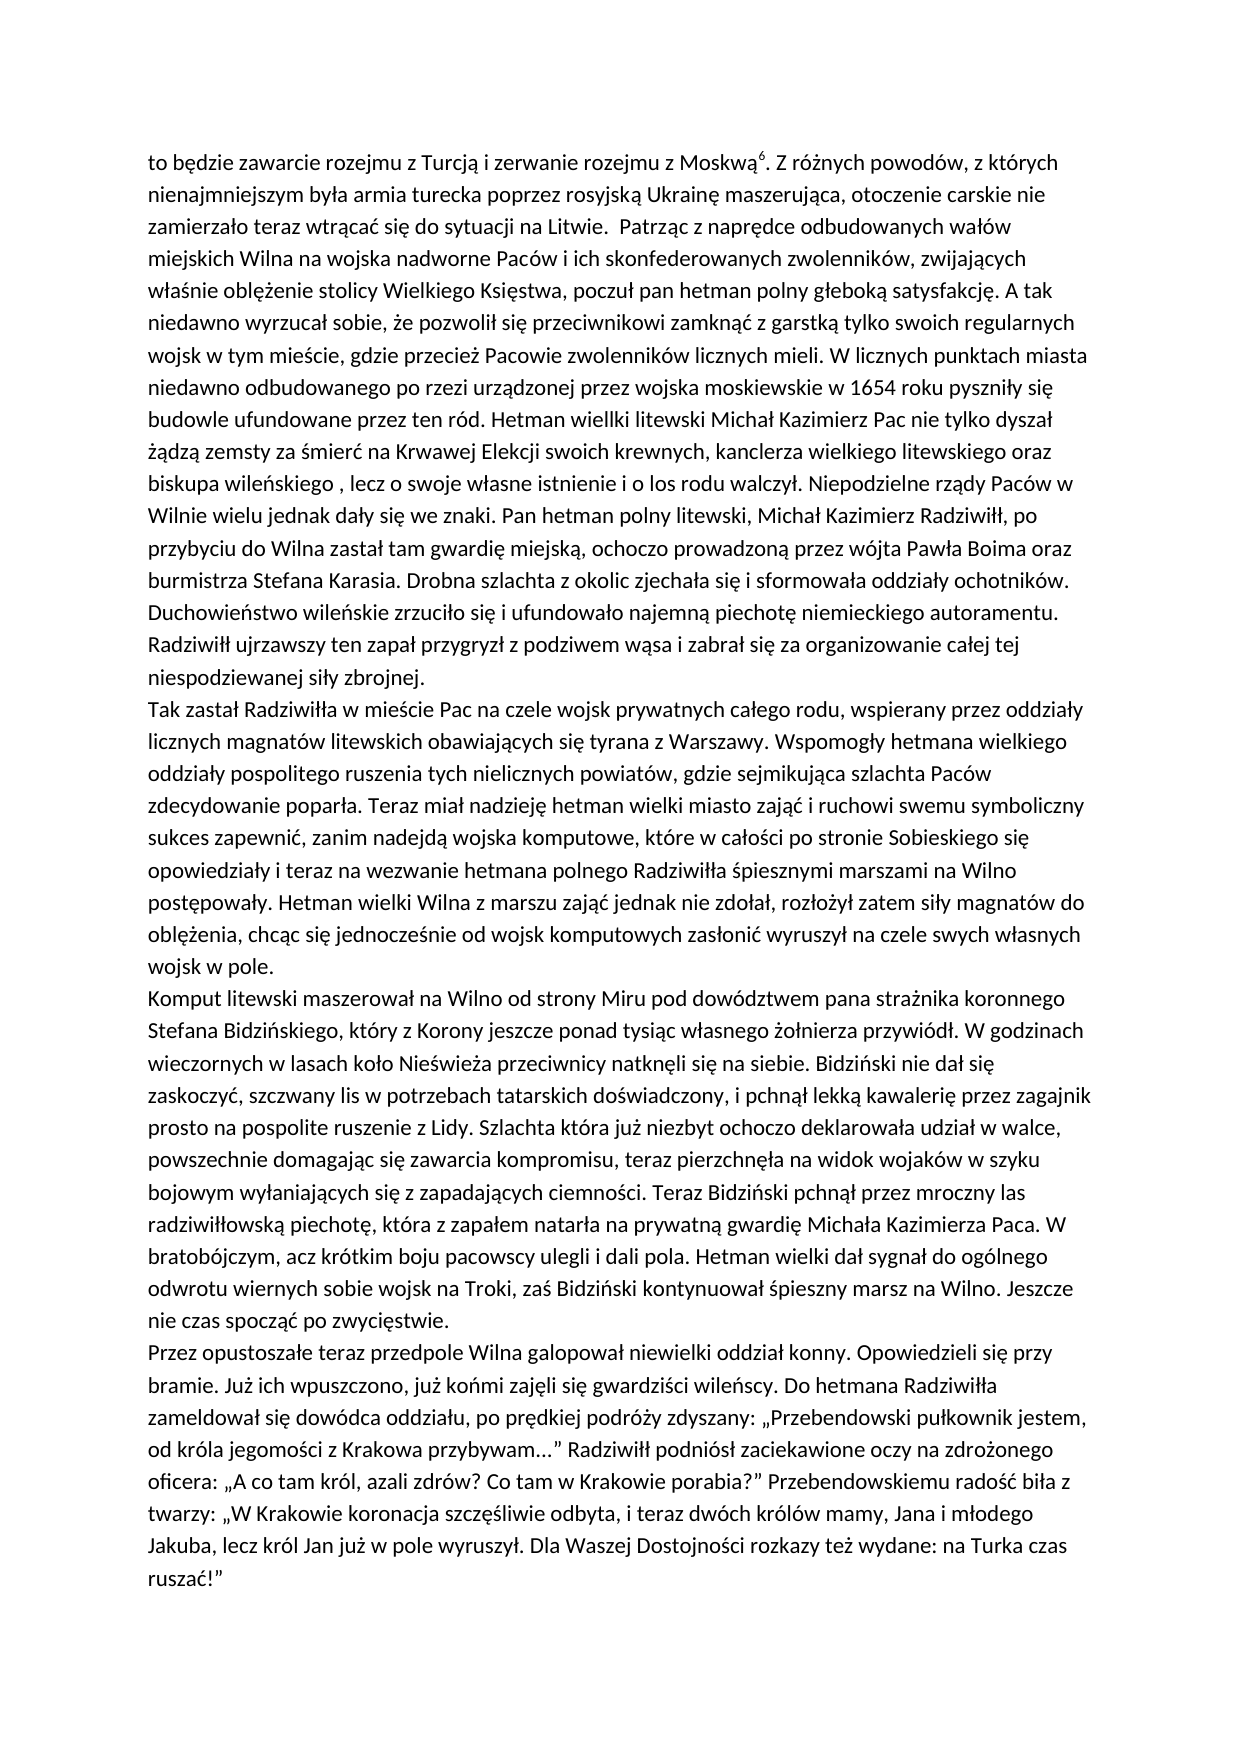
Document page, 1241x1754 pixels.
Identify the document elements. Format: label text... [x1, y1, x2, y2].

text Przez opustoszałe teraz przedpole Wilna galopował niewielki oddział konny. Opowiedzieli się przy bramie. Już ich wpuszczono, już końmi zajęli się gwardziści wileńscy. Do hetmana Radziwiłła zameldował się dowódca oddziału, po prędkiej podróży zdyszany: „Przebendowski pułkownik jestem, od króla jegomości z Krakowa przybywam...” Radziwiłł podniósł zaciekawione oczy na zdrożonego oficera: „A co tam król, azali zdrów? Co tam w Krakowie porabia?” Przebendowskiemu radość biła z twarzy: „W Krakowie koronacja szczęśliwie odbyta, i teraz dwóch królów mamy, Jana i młodego Jakuba, lecz król Jan już w pole wyruszył. Dla Waszej Dostojności rozkazy też wydane: na Turka czas ruszać!” [148, 1338, 1093, 1592]
text Komput litewski maszerował na Wilno od strony Miru pod dowództwem pana strażnika koronnego Stefana Bidzińskiego, który z Korony jeszcze ponad tysiąc własnego żołnierza przywiódł. W godzinach wieczornych w lasach koło Nieświeża przeciwnicy natknęli się na siebie. Bidziński nie dał się zaskoczyć, szczwany lis w potrzebach tatarskich doświadczony, i pchnął lekką kawalerię przez zagajnik prosto na pospolite ruszenie z Lidy. Szlachta która już niezbyt ochoczo deklarowała udział w walce, powszechnie domagając się zawarcia kompromisu, teraz pierzchnęła na widok wojaków w szyku bojowym wyłaniających się z zapadających ciemności. Teraz Bidziński pchnął przez mroczny las radziwiłłowską piechotę, która z zapałem natarła na prywatną gwardię Michała Kazimierza Paca. W bratobójczym, acz krótkim boju pacowscy ulegli i dali pola. Hetman wielki dał sygnał do ogólnego odwrotu wiernych sobie wojsk na Troki, zaś Bidziński kontynuował śpieszny marsz na Wilno. Jeszcze nie czas spocząć po zwycięstwie. [148, 984, 1093, 1334]
text to będzie zawarcie rozejmu z Turcją i zerwanie rozejmu z Moskwą. Z różnych powodów, z których nienajmniejszym była armia turecka poprzez rosyjską Ukrainę maszerująca, otoczenie carskie nie zamierzało teraz wtrącać się do sytuacji na Litwie. Patrząc z naprędce odbudowanych wałów miejskich Wilna na wojska nadworne Paców i ich skonfederowanych zwolenników, zwijających właśnie oblężenie stolicy Wielkiego Księstwa, poczuł pan hetman polny głeboką satysfakcję. A tak niedawno wyrzucał sobie, że pozwolił się przeciwnikowi zamknąć z garstką tylko swoich regularnych wojsk w tym mieście, gdzie przecież Pacowie zwolenników licznych mieli. W licznych punktach miasta niedawno odbudowanego po rzezi urządzonej przez wojska moskiewskie w 1654 roku pyszniły się budowle ufundowane przez ten ród. Hetman wiellki litewski Michał Kazimierz Pac nie tylko dyszał żądzą zemsty za śmierć na Krwawej Elekcji swoich krewnych, kanclerza wielkiego litewskiego oraz biskupa wileńskiego , lecz o swoje własne istnienie i o los rodu walczył. Niepodzielne rządy Paców w Wilnie wielu jednak dały się we znaki. Pan hetman polny litewski, Michał Kazimierz Radziwiłł, po przybyciu do Wilna zastał tam gwardię miejską, ochoczo prowadzoną przez wójta Pawła Boima oraz burmistrza Stefana Karasia. Drobna szlachta z okolic zjechała się i sformowała oddziały ochotników. Duchowieństwo wileńskie zrzuciło się i ufundowało najemną piechotę niemieckiego autoramentu. Radziwiłł ujrzawszy ten zapał przygryzł z podziwem wąsa i zabrał się za organizowanie całej tej niespodziewanej siły zbrojnej. [148, 148, 1093, 691]
text Tak zastał Radziwiłła w mieście Pac na czele wojsk prywatnych całego rodu, wspierany przez oddziały licznych magnatów litewskich obawiających się tyrana z Warszawy. Wspomogły hetmana wielkiego oddziały pospolitego ruszenia tych nielicznych powiatów, gdzie sejmikująca szlachta Paców zdecydowanie poparła. Teraz miał nadzieję hetman wielki miasto zająć i ruchowi swemu symboliczny sukces zapewnić, zanim nadejdą wojska komputowe, które w całości po stronie Sobieskiego się opowiedziały i teraz na wezwanie hetmana polnego Radziwiłła śpiesznymi marszami na Wilno postępowały. Hetman wielki Wilna z marszu zająć jednak nie zdołał, rozłożył zatem siły magnatów do oblężenia, chcąc się jednocześnie od wojsk komputowych zasłonić wyruszył na czele swych własnych wojsk w pole. [148, 695, 1093, 980]
